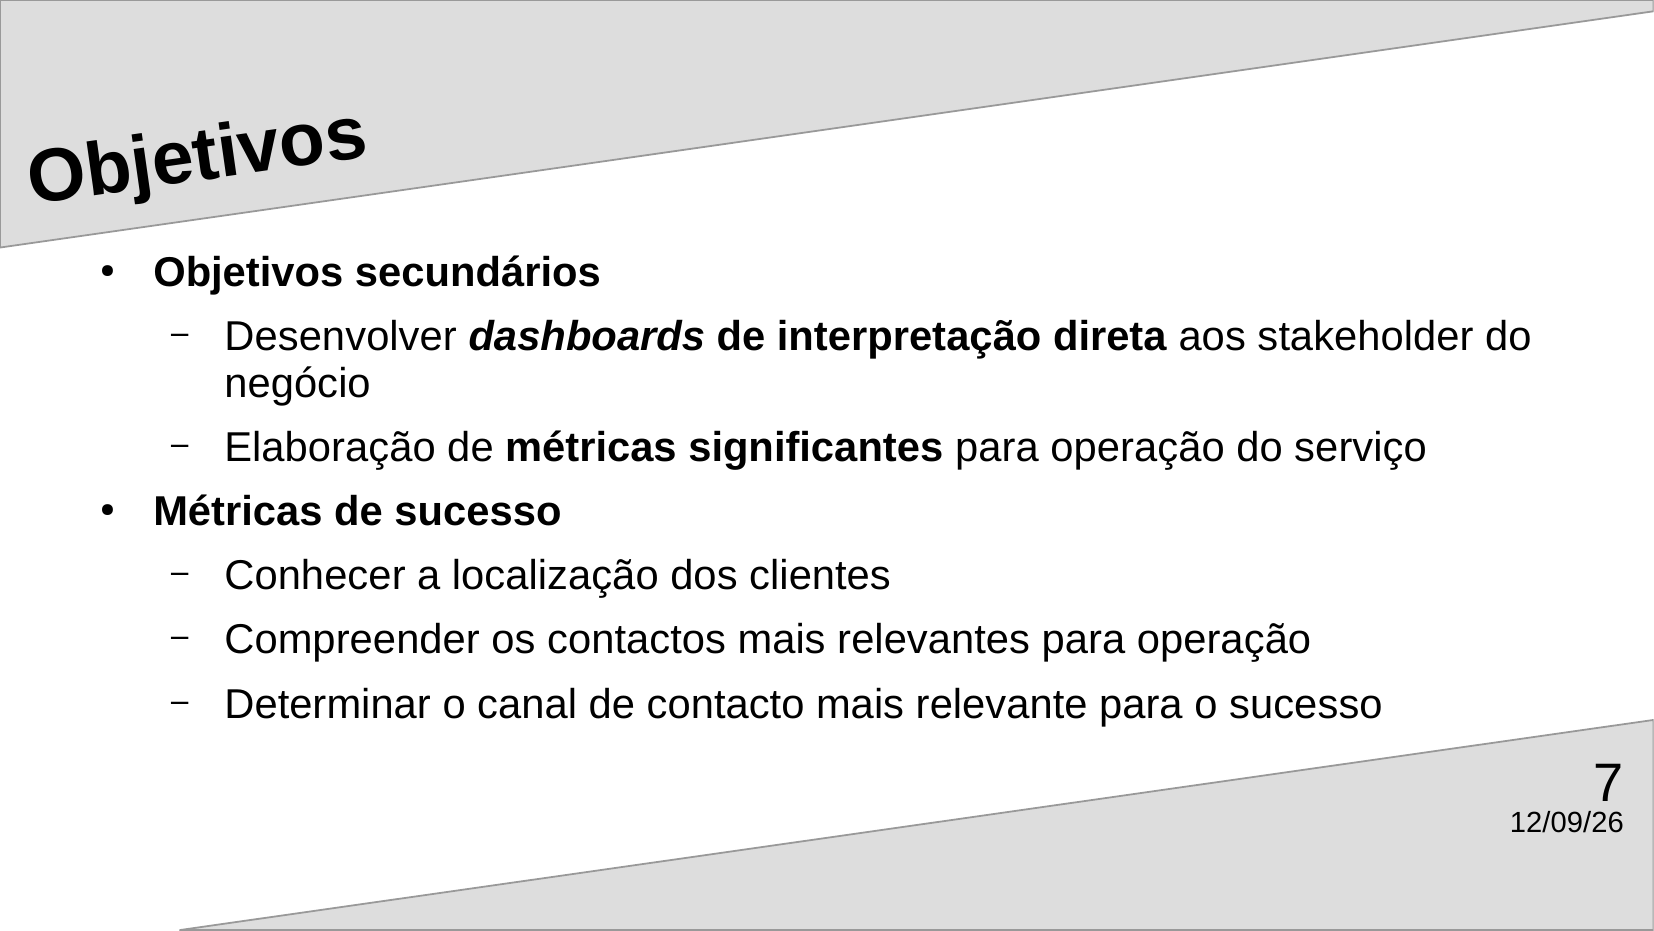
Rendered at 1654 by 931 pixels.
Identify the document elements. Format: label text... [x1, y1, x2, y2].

title Objetivos [16, 0, 1501, 257]
list Objetivos secundários Desenvolver dashboards de interpretação direta aos stakeholder do negócio Elaboração de métricas significantes para operação do serviço Métricas de sucesso Conhecer a localização dos clientes Compreender os contactos mais relevantes para operação Determinar o canal de contacto mais relevante para o sucesso [82, 248, 1538, 789]
